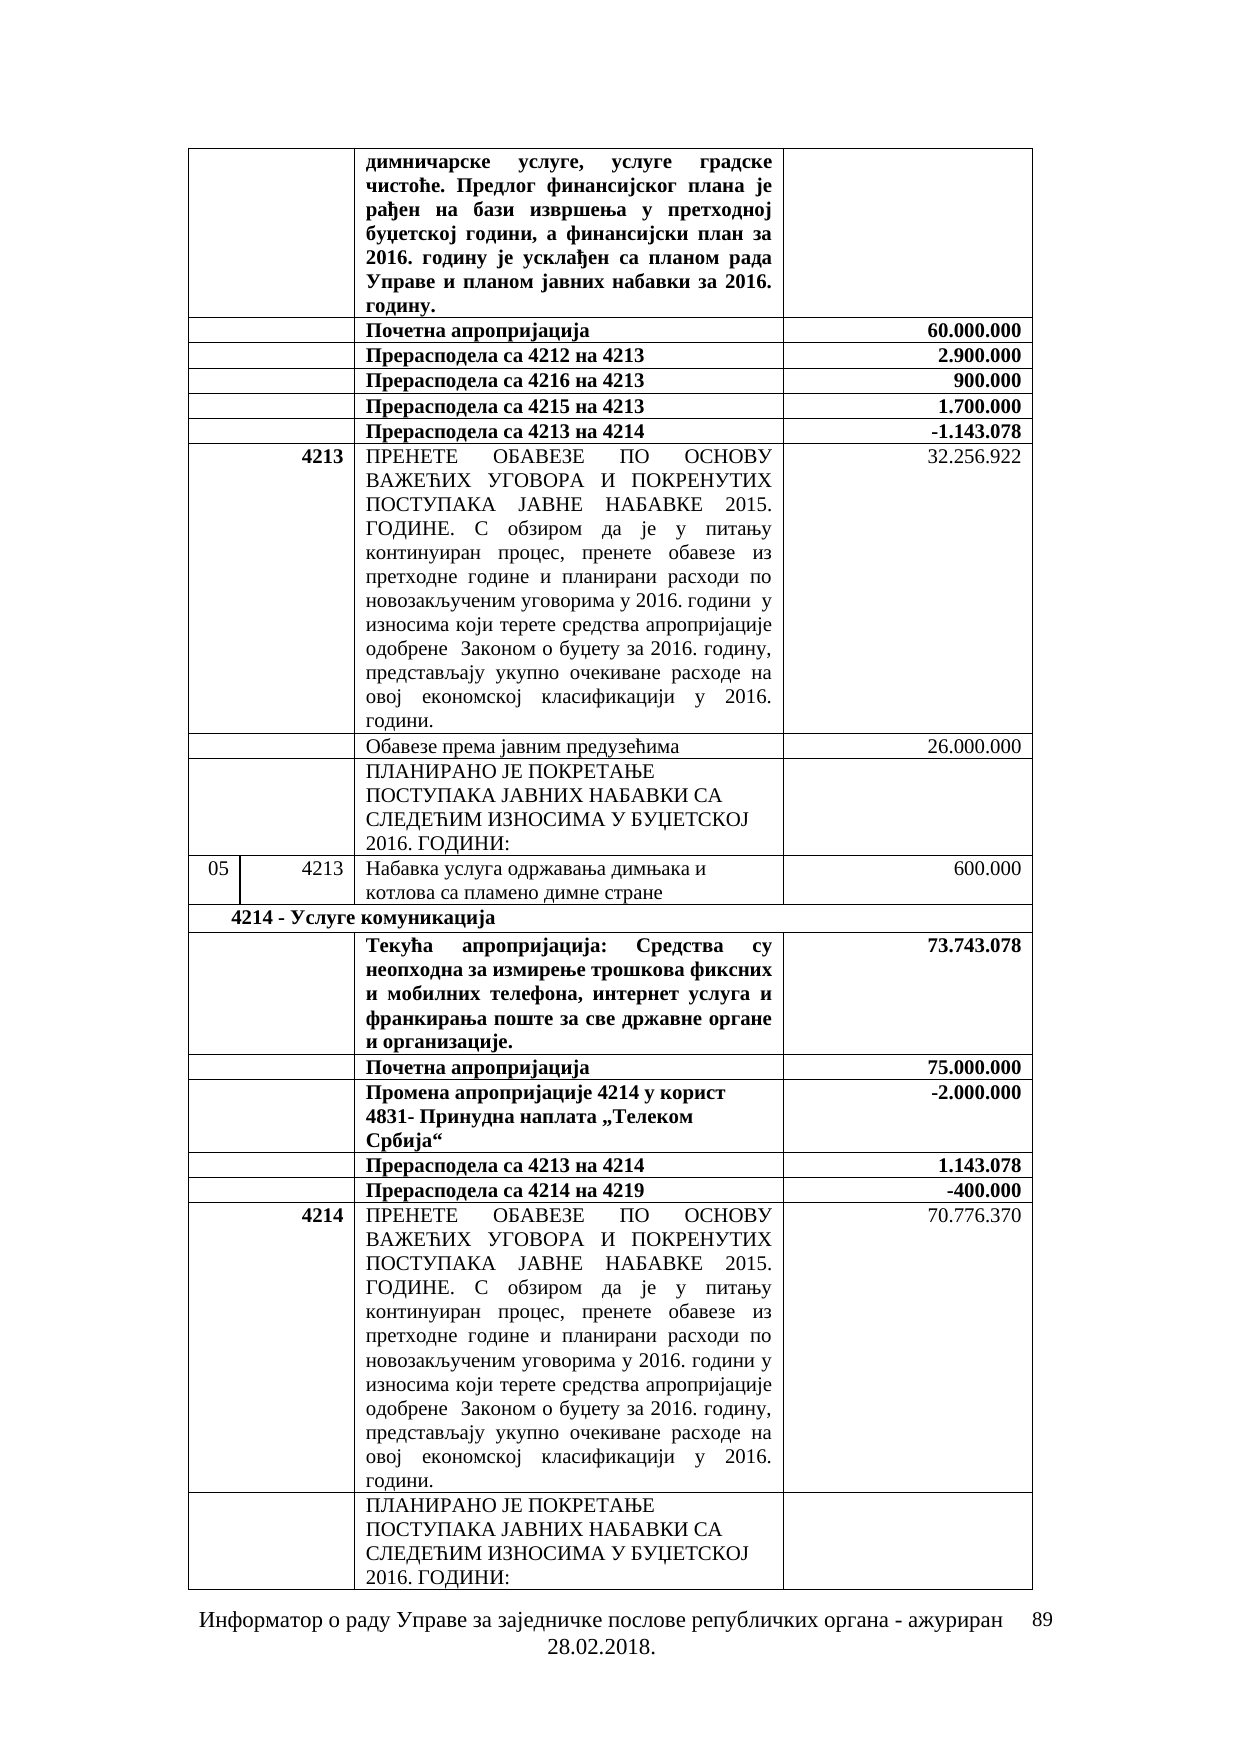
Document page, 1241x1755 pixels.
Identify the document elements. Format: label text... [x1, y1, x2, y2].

table_cell 60.000.000 [784, 318, 1032, 342]
table_cell [189, 369, 354, 392]
table_cell [1033, 855, 1074, 904]
table_cell [784, 759, 1032, 855]
table_cell [189, 1493, 354, 1589]
table_cell Набавка услуга одржавања димњака и котлова са пламено димне стране [355, 856, 783, 904]
table_cell 1.700.000 [784, 394, 1032, 418]
table_cell Прерасподела са 4213 на 4214 [355, 419, 783, 443]
table_cell [189, 149, 354, 317]
table_cell -400.000 [784, 1178, 1032, 1202]
table_cell Прерасподела са 4214 на 4219 [355, 1178, 783, 1202]
table_cell ПЛАНИРАНО ЈЕ ПОКРЕТАЊЕ ПОСТУПАКА ЈАВНИХ НАБАВКИ СА СЛЕДЕЋИМ ИЗНОСИМА У БУЏЕТСКОЈ 2016. ГОДИНИ: [355, 1493, 783, 1589]
table_cell Прерасподела са 4216 на 4213 [355, 369, 783, 392]
table_cell 2.900.000 [784, 343, 1032, 367]
table_cell [1033, 1177, 1074, 1202]
table_cell Прерасподела са 4212 на 4213 [355, 343, 783, 367]
table_cell [189, 343, 354, 367]
table_cell [1033, 148, 1074, 317]
table_cell [1033, 758, 1074, 855]
table_cell [1033, 1079, 1074, 1152]
table_cell димничарске услуге, услуге градске чистоће. Предлог финансијског плана је рађен на бази извршења у претходној буџетској години, а финансијски план за 2016. годину је усклађен са планом рада Управе и планом јавних набавки за 2016. годину. [355, 149, 783, 317]
table_cell [189, 1153, 354, 1177]
table_cell [1033, 1054, 1074, 1079]
table_cell 32.256.922 [784, 444, 1032, 732]
table_cell [189, 318, 354, 342]
table_cell 4213 [189, 444, 354, 732]
table_cell ПРЕНЕТЕ ОБАВЕЗЕ ПО ОСНОВУ ВАЖЕЋИХ УГОВОРА И ПОКРЕНУТИХ ПОСТУПАКА ЈАВНЕ НАБАВКЕ 2015. ГОДИНЕ. С обзиром да је у питању континуиран процес, пренете обавезе из претходне године и планирани расходи по новозакљученим уговорима у 2016. години у износима који терете средства апропријације одобрене Законом о буџету за 2016. годину, представљају укупно очекиване расходе на овој економској класификацији у 2016. години. [355, 1203, 783, 1492]
table_cell [1033, 317, 1074, 342]
table_cell [189, 1178, 354, 1202]
table_cell 05 [189, 856, 239, 904]
table_cell [1033, 1152, 1074, 1177]
table_cell Промена апропријације 4214 у корист 4831- Принудна наплата „Телеком Србија“ [355, 1080, 783, 1152]
table_cell [189, 933, 354, 1053]
table_cell 4214 [189, 1203, 354, 1492]
table_cell [1033, 733, 1074, 758]
table_cell 4214 - Услуге комуникација [189, 905, 1032, 932]
table_cell -1.143.078 [784, 419, 1032, 443]
table_cell [1033, 418, 1074, 443]
table_cell Прерасподела са 4213 на 4214 [355, 1153, 783, 1177]
table_cell [189, 1055, 354, 1079]
table_cell [1033, 342, 1074, 367]
table_cell Прерасподела са 4215 на 4213 [355, 394, 783, 418]
table_cell [784, 149, 1032, 317]
table_cell 600.000 [784, 856, 1032, 904]
table_cell [189, 394, 354, 418]
table_cell 73.743.078 [784, 933, 1032, 1053]
table_cell 75.000.000 [784, 1055, 1032, 1079]
table_cell 1.143.078 [784, 1153, 1032, 1177]
table_cell [1033, 393, 1074, 418]
table_cell 26.000.000 [784, 734, 1032, 758]
table_cell Текућа апропријација: Средства су неопходна за измирење трошкова фиксних и мобилних телефона, интернет услуга и франкирања поште за све државне органе и организације. [355, 933, 783, 1053]
table_cell [1033, 443, 1074, 732]
table_cell [1033, 904, 1074, 932]
table_cell Почетна апропријација [355, 1055, 783, 1079]
table_cell 4213 [241, 856, 354, 904]
table_cell [1033, 368, 1074, 392]
table_cell Обавезе према јавним предузећима [355, 734, 783, 758]
table_cell ПРЕНЕТЕ ОБАВЕЗЕ ПО ОСНОВУ ВАЖЕЋИХ УГОВОРА И ПОКРЕНУТИХ ПОСТУПАКА ЈАВНЕ НАБАВКЕ 2015. ГОДИНЕ. С обзиром да је у питању континуиран процес, пренете обавезе из претходне године и планирани расходи по новозакљученим уговорима у 2016. години у износима који терете средства апропријације одобрене Законом о буџету за 2016. годину, представљају укупно очекиване расходе на овој економској класификацији у 2016. години. [355, 444, 783, 732]
table_cell [189, 1080, 354, 1152]
table_cell Почетна апропријација [355, 318, 783, 342]
table_cell [1033, 1492, 1074, 1589]
table_cell [189, 734, 354, 758]
table_cell 900.000 [784, 369, 1032, 392]
table_cell -2.000.000 [784, 1080, 1032, 1152]
table_cell [189, 419, 354, 443]
table_cell [189, 759, 354, 855]
table_cell ПЛАНИРАНО ЈЕ ПОКРЕТАЊЕ ПОСТУПАКА ЈАВНИХ НАБАВКИ СА СЛЕДЕЋИМ ИЗНОСИМА У БУЏЕТСКОЈ 2016. ГОДИНИ: [355, 759, 783, 855]
table_cell 70.776.370 [784, 1203, 1032, 1492]
table_cell [1033, 1202, 1074, 1492]
table_cell [784, 1493, 1032, 1589]
table_cell [1033, 932, 1074, 1053]
